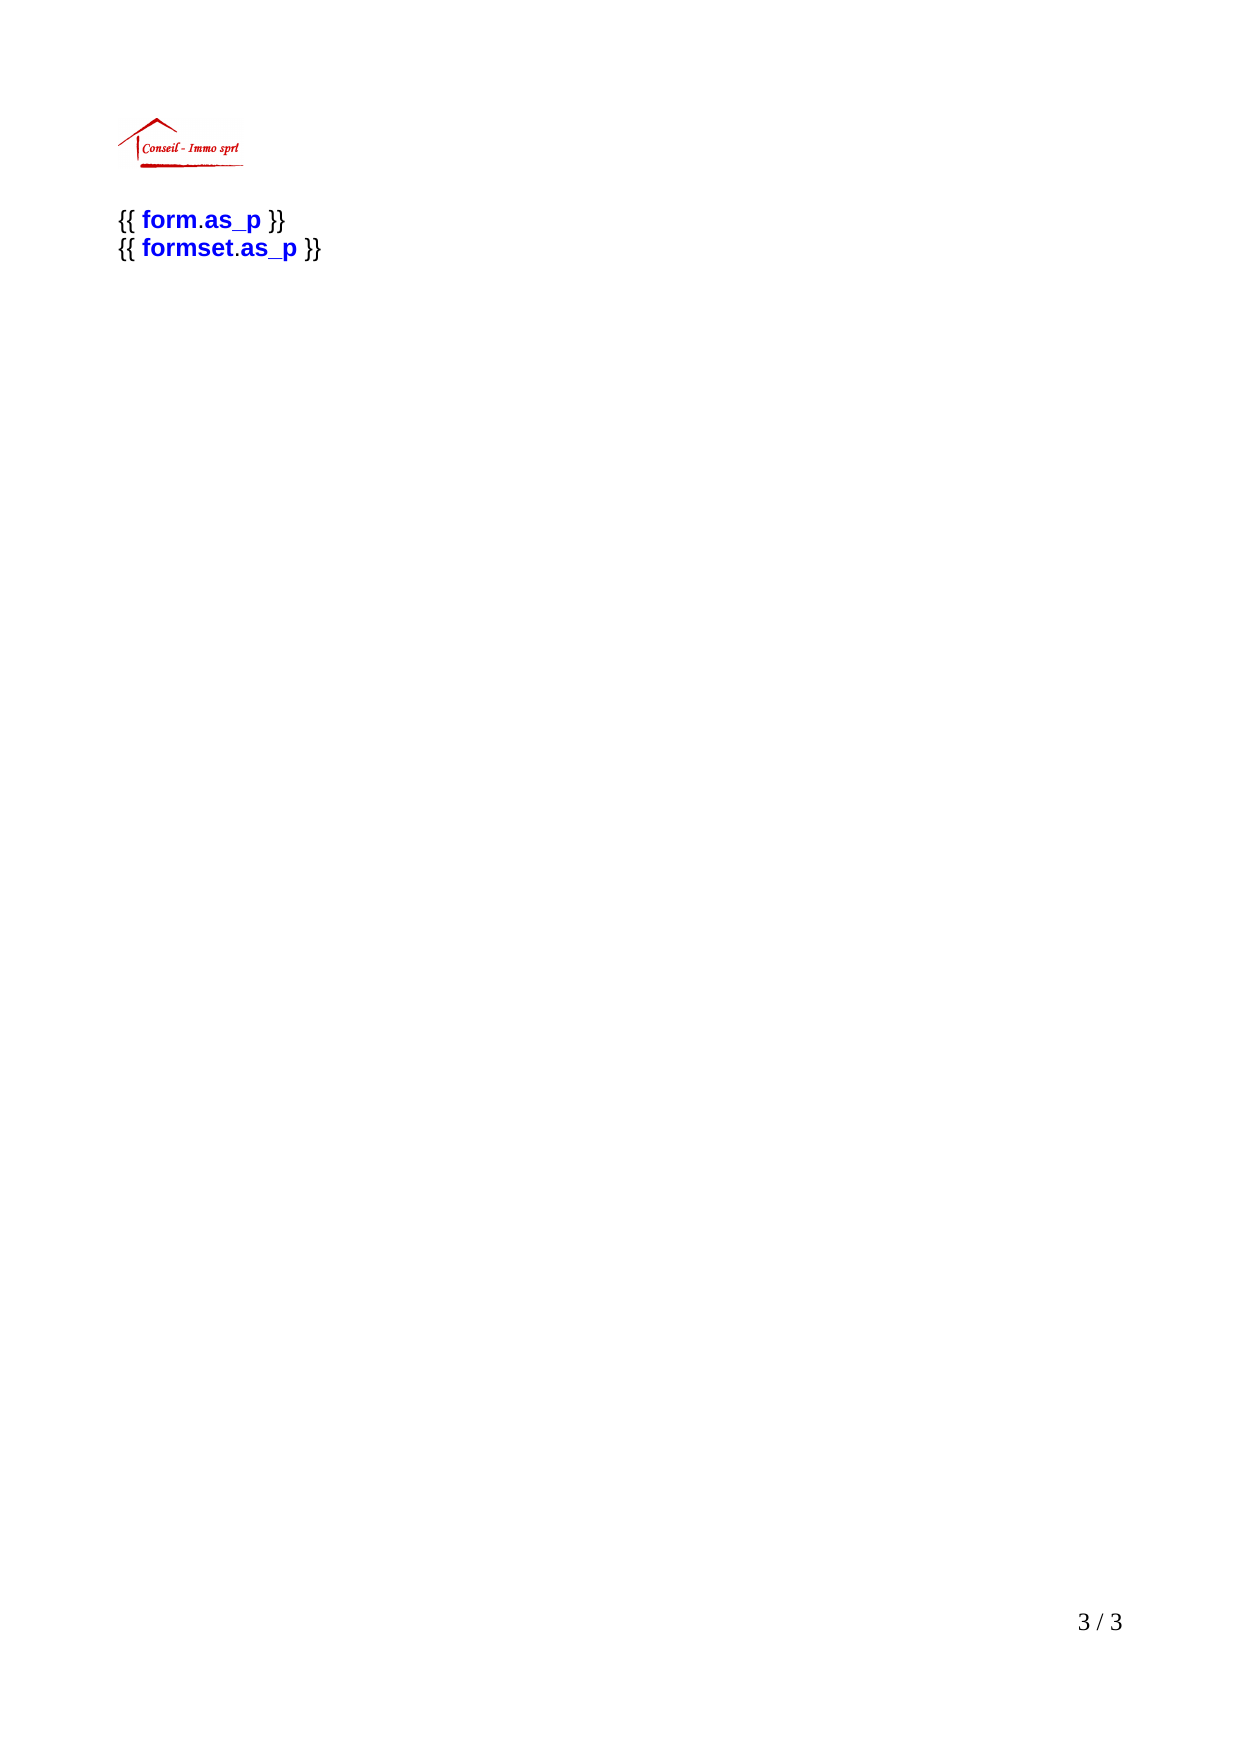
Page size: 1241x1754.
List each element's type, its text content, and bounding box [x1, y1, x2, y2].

picture [118, 118, 244, 169]
text {{ form.as_p }} [118, 205, 1122, 233]
text {{ formset.as_p }} [118, 233, 1122, 262]
